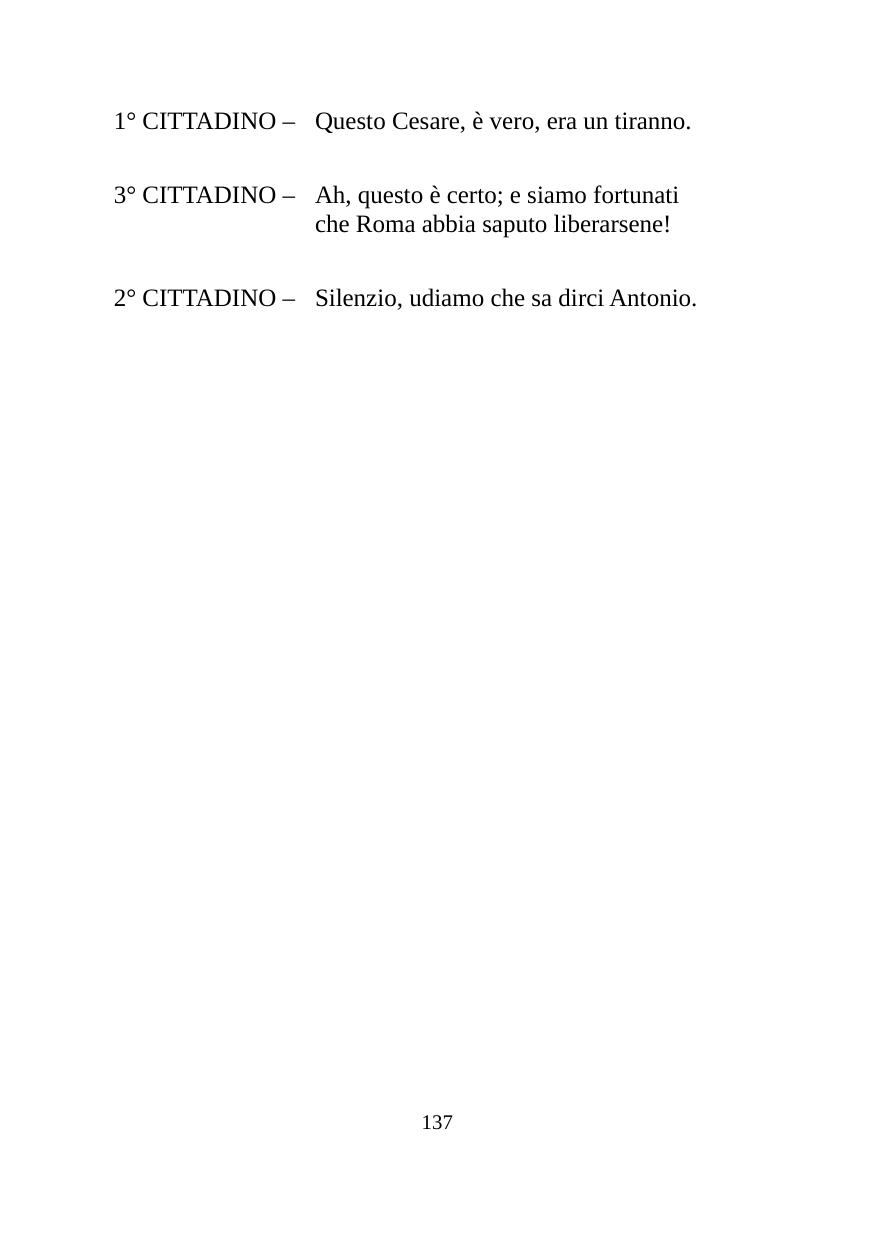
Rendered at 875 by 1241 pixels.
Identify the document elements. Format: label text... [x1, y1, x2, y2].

table_cell 3° CITTADINO – [106, 180, 307, 283]
table_cell Questo Cesare, è vero, era un tiranno. [308, 106, 768, 180]
table_cell Silenzio, udiamo che sa dirci Antonio. [308, 283, 768, 357]
table_cell Ah, questo è certo; e siamo fortunati che Roma abbia saputo liberarsene! [308, 180, 768, 283]
table_cell 1° CITTADINO – [106, 106, 307, 180]
table_cell 2° CITTADINO – [106, 283, 307, 357]
